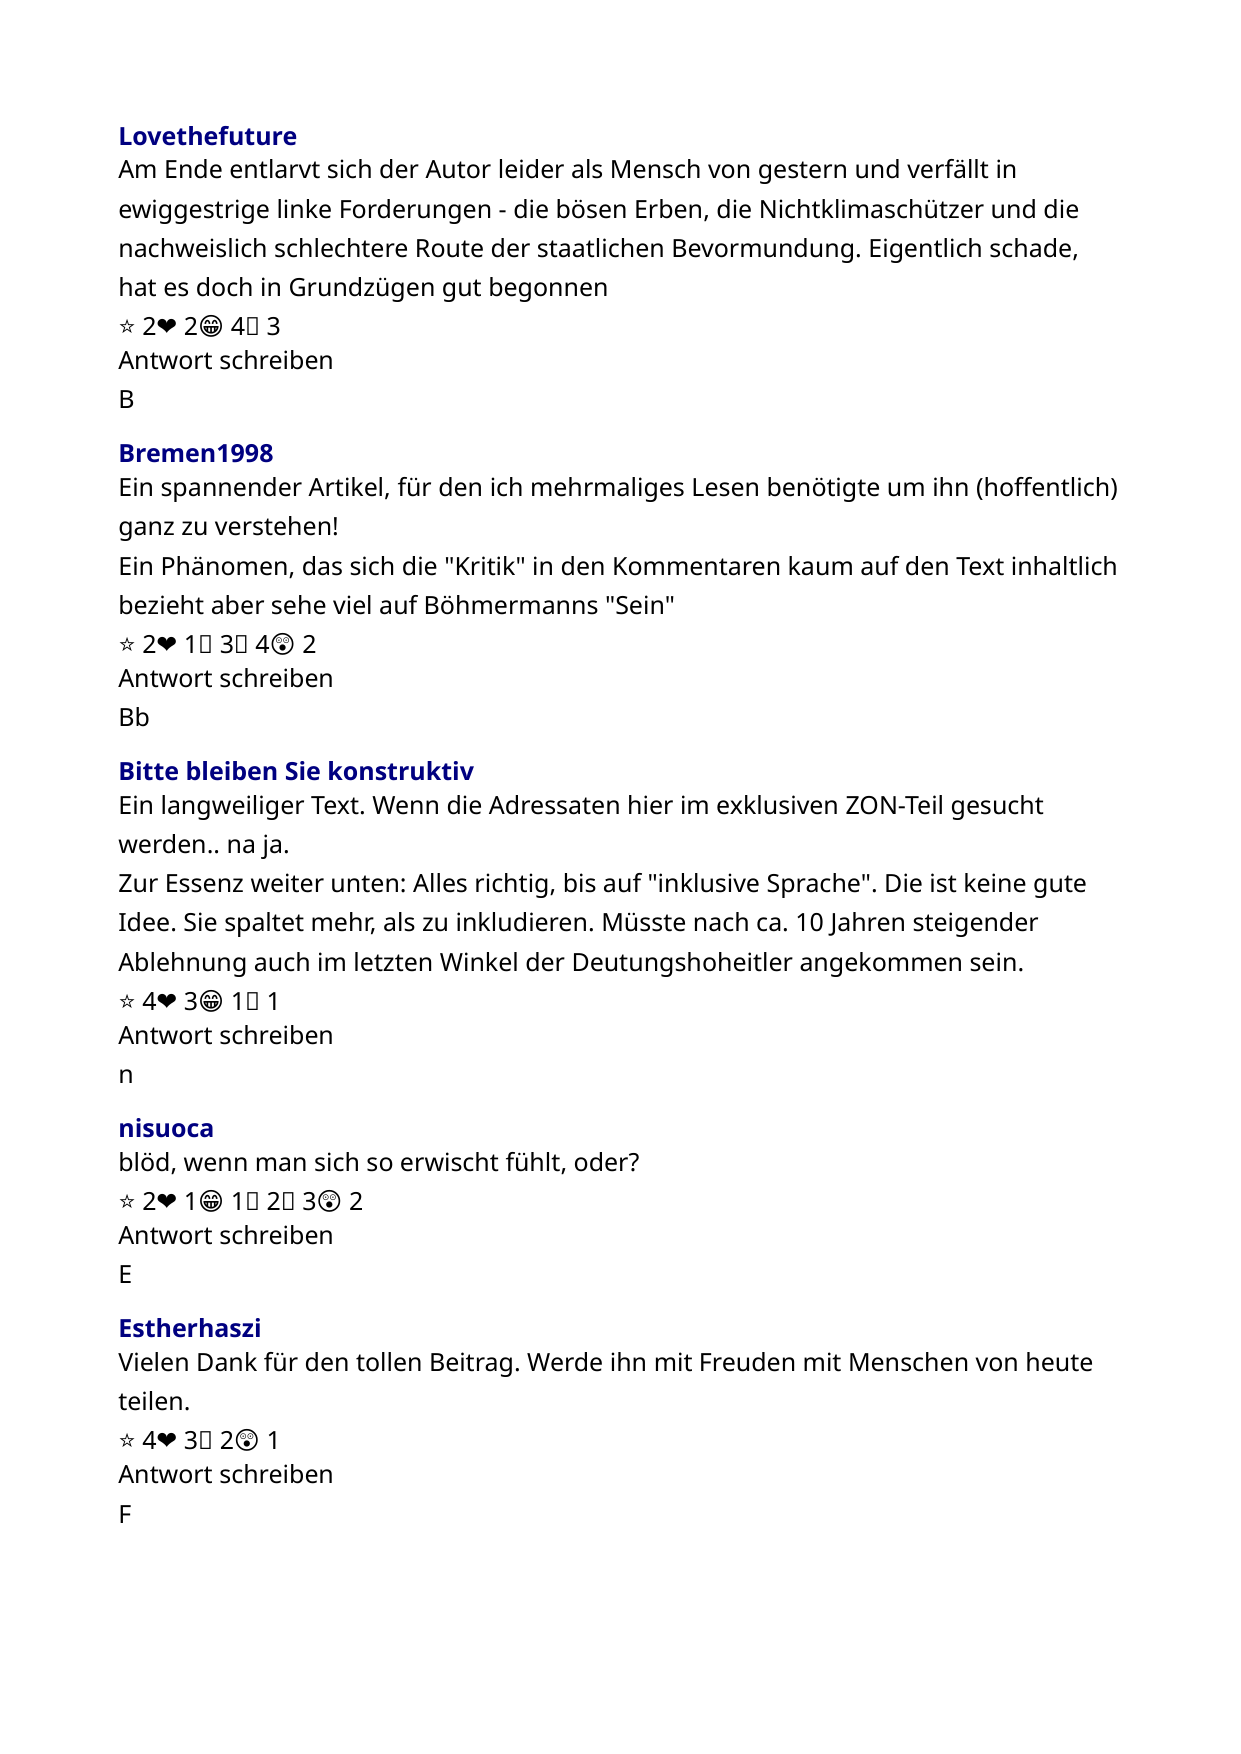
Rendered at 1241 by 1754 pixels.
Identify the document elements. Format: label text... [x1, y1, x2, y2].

text Ein langweiliger Text. Wenn die Adressaten hier im exklusiven ZON-Teil gesucht werden.. na ja. [118, 788, 1122, 861]
text Antwort schreiben [118, 1017, 1122, 1052]
text blöd, wenn man sich so erwischt fühlt, oder? [118, 1144, 1122, 1178]
text Am Ende entlarvt sich der Autor leider als Mensch von gestern und verfällt in ewiggestrige linke Forderungen - die bösen Erben, die Nichtklimaschützer und die nachweislich schlechtere Route der staatlichen Bevormundung. Eigentlich schade, hat es doch in Grundzügen gut begonnen [118, 152, 1122, 304]
subtitle Bitte bleiben Sie konstruktiv [118, 753, 1122, 788]
text Bb [118, 700, 1122, 734]
text Ein Phänomen, das sich die "Kritik" in den Kommentaren kaum auf den Text inhaltlich bezieht aber sehe viel auf Böhmermanns "Sein" [118, 548, 1122, 621]
text Antwort schreiben [118, 343, 1122, 377]
text B [118, 382, 1122, 416]
text Ein spannender Artikel, für den ich mehrmaliges Lesen benötigte um ihn (hoffentlich) ganz zu verstehen! [118, 470, 1122, 543]
text ⭐️ 4❤️ 3😁 1🤨 1 [118, 983, 1122, 1017]
subtitle Lovethefuture [118, 118, 1122, 152]
text ⭐️ 2❤️ 1😁 1🙁 2🤨 3😲 2 [118, 1184, 1122, 1218]
text Zur Essenz weiter unten: Alles richtig, bis auf "inklusive Sprache". Die ist keine gute Idee. Sie spaltet mehr, als zu inkludieren. Müsste nach ca. 10 Jahren steigender Ablehnung auch im letzten Winkel der Deutungshoheitler angekommen sein. [118, 866, 1122, 978]
text ⭐️ 2❤️ 1🙁 3🤨 4😲 2 [118, 627, 1122, 661]
text Antwort schreiben [118, 1457, 1122, 1491]
subtitle Bremen1998 [118, 436, 1122, 470]
text Antwort schreiben [118, 661, 1122, 695]
text n [118, 1057, 1122, 1091]
text F [118, 1496, 1122, 1530]
text Antwort schreiben [118, 1218, 1122, 1252]
subtitle nisuoca [118, 1110, 1122, 1144]
subtitle Estherhaszi [118, 1311, 1122, 1345]
text E [118, 1257, 1122, 1291]
text ⭐️ 4❤️ 3🤨 2😲 1 [118, 1423, 1122, 1457]
text Vielen Dank für den tollen Beitrag. Werde ihn mit Freuden mit Menschen von heute teilen. [118, 1345, 1122, 1418]
text ⭐️ 2❤️ 2😁 4🤨 3 [118, 309, 1122, 343]
